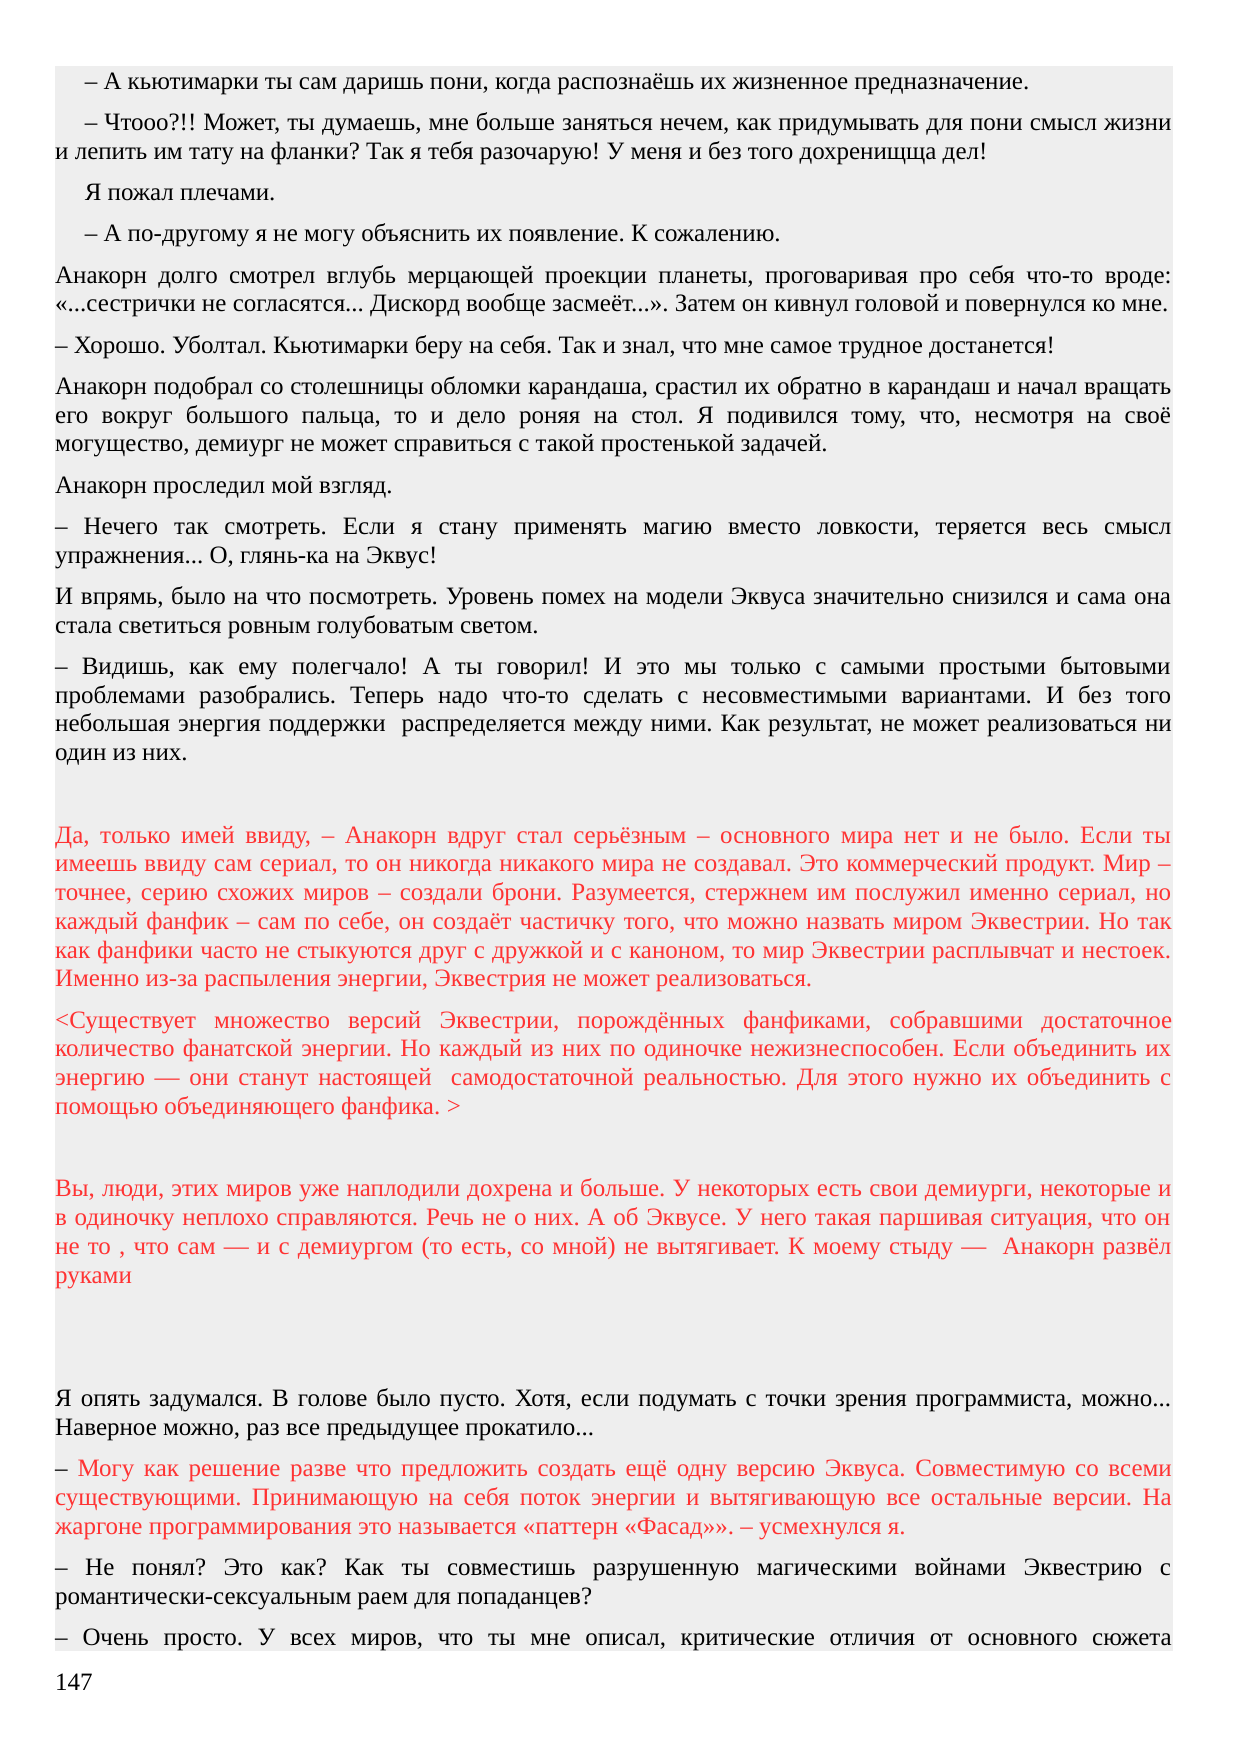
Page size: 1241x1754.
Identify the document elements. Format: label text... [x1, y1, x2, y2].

text – Очень просто. У всех миров, что ты мне описал, критические отличия от основного сюжета [55, 1622, 1173, 1651]
text Анакорн проследил мой взгляд. [55, 470, 1173, 498]
text Я опять задумался. В голове было пусто. Хотя, если подумать с точки зрения программиста, можно... Наверное можно, раз все предыдущее прокатило... [55, 1383, 1173, 1441]
text – Хорошо. Уболтал. Кьютимарки беру на себя. Так и знал, что мне самое трудное достанется! [55, 330, 1173, 358]
text И впрямь, было на что посмотреть. Уровень помех на модели Эквуса значительно снизился и сама она стала светиться ровным голубоватым светом. [55, 581, 1173, 638]
text Анакорн долго смотрел вглубь мерцающей проекции планеты, проговаривая про себя что-то вроде: «...сестрички не согласятся... Дискорд вообще засмеёт...». Затем он кивнул головой и повернулся ко мне. [55, 260, 1173, 317]
text – Чтооо?!! Может, ты думаешь, мне больше заняться нечем, как придумывать для пони смысл жизни и лепить им тату на фланки? Так я тебя разочарую! У меня и без того дохренищща дел! [55, 107, 1173, 165]
text Я пожал плечами. [55, 177, 1173, 206]
text – Не понял? Это как? Как ты совместишь разрушенную магическими войнами Эквестрию с романтически-сексуальным раем для попаданцев? [55, 1552, 1173, 1610]
text Да, только имей ввиду, – Анакорн вдруг стал серьёзным – основного мира нет и не было. Если ты имеешь ввиду сам сериал, то он никогда никакого мира не создавал. Это коммерческий продукт. Мир – точнее, серию схожих миров – создали брони. Разумеется, стержнем им послужил именно сериал, но каждый фанфик – сам по себе, он создаёт частичку того, что можно назвать миром Эквестрии. Но так как фанфики часто не стыкуются друг с дружкой и с каноном, то мир Эквестрии расплывчат и нестоек. Именно из-за распыления энергии, Эквестрия не может реализоваться. [55, 820, 1173, 992]
text Анакорн подобрал со столешницы обломки карандаша, срастил их обратно в карандаш и начал вращать его вокруг большого пальца, то и дело роняя на стол. Я подивился тому, что, несмотря на своё могущество, демиург не может справиться с такой простенькой задачей. [55, 371, 1173, 457]
text – Видишь, как ему полегчало! А ты говорил! И это мы только с самыми простыми бытовыми проблемами разобрались. Теперь надо что-то сделать с несовместимыми вариантами. И без того небольшая энергия поддержки распределяется между ними. Как результат, не может реализоваться ни один из них. [55, 651, 1173, 766]
text – А по-другому я не могу объяснить их появление. К сожалению. [55, 218, 1173, 247]
text – Могу как решение разве что предложить создать ещё одну версию Эквуса. Совместимую со всеми существующими. Принимающую на себя поток энергии и вытягивающую все остальные версии. На жаргоне программирования это называется «паттерн «Фасад»». – усмехнулся я. [55, 1453, 1173, 1540]
text – А кьютимарки ты сам даришь пони, когда распознаёшь их жизненное предназначение. [55, 66, 1173, 95]
text <Существует множество версий Эквестрии, порождённых фанфиками, собравшими достаточное количество фанатской энергии. Но каждый из них по одиночке нежизнеспособен. Если объединить их энергию — они станут настоящей самодостаточной реальностью. Для этого нужно их объединить с помощью объединяющего фанфика. > [55, 1005, 1173, 1120]
text – Нечего так смотреть. Если я стану применять магию вместо ловкости, теряется весь смысл упражнения... О, глянь-ка на Эквус! [55, 511, 1173, 568]
text Вы, люди, этих миров уже наплодили дохрена и больше. У некоторых есть свои демиурги, некоторые и в одиночку неплохо справляются. Речь не о них. А об Эквусе. У него такая паршивая ситуация, что он не то , что сам — и с демиургом (то есть, со мной) не вытягивает. К моему стыду — Анакорн развёл руками [55, 1173, 1173, 1288]
